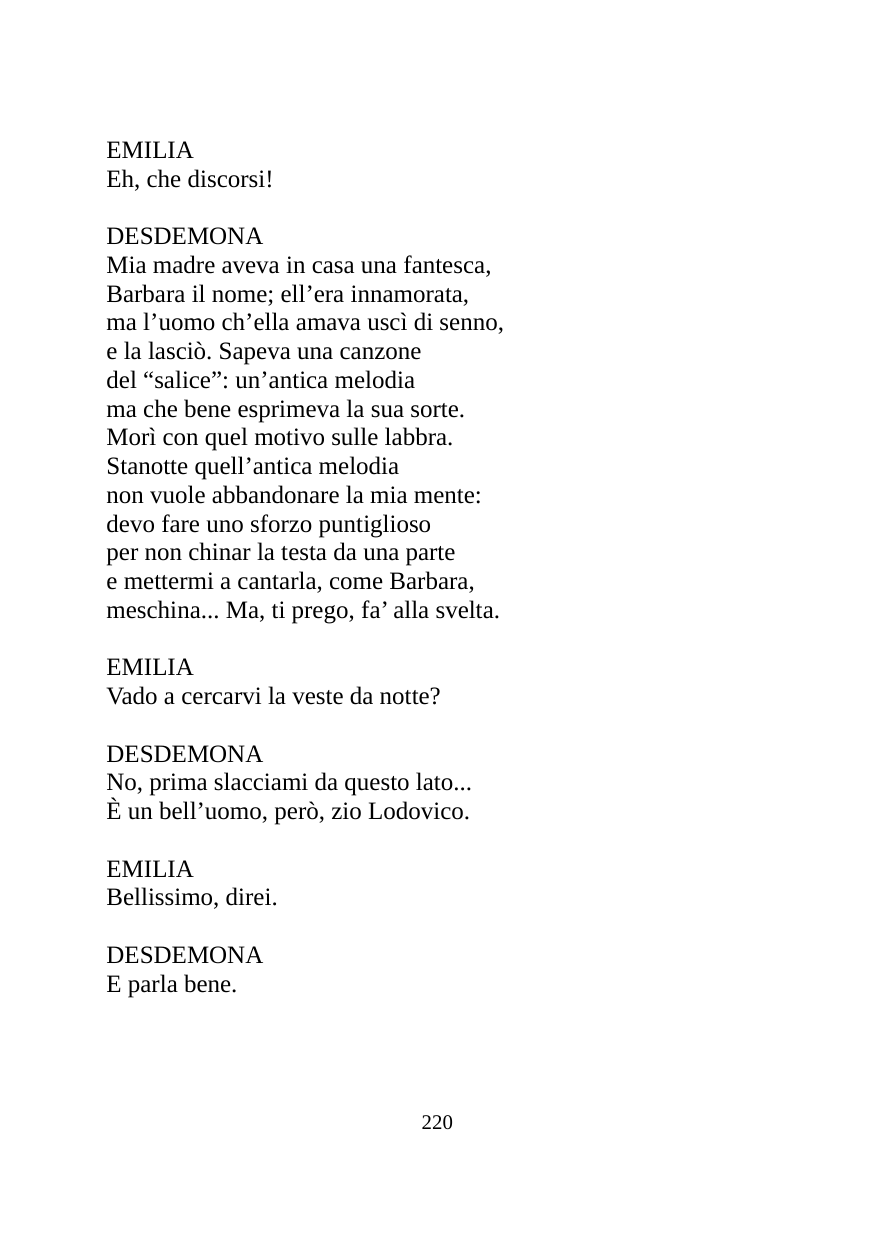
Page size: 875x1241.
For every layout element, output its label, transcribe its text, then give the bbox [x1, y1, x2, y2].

text per non chinar la testa da una parte [106, 537, 768, 566]
text EMILIA Vado a cercarvi la veste da notte? [106, 652, 768, 710]
text EMILIA Eh, che discorsi! [106, 135, 768, 192]
text devo fare uno sforzo puntiglioso [106, 509, 768, 537]
text del “salice”: un’antica melodia [106, 365, 768, 394]
text Barbara il nome; ell’era innamorata, [106, 279, 768, 307]
text È un bell’uomo, però, zio Lodovico. [106, 796, 768, 825]
text ma che bene esprimeva la sua sorte. [106, 394, 768, 422]
text e la lasciò. Sapeva una canzone [106, 336, 768, 365]
text DESDEMONA No, prima slacciami da questo lato... [106, 739, 768, 796]
text non vuole abbandonare la mia mente: [106, 480, 768, 509]
text Morì con quel motivo sulle labbra. [106, 422, 768, 451]
text EMILIA Bellissimo, direi. [106, 854, 768, 911]
text e mettermi a cantarla, come Barbara, [106, 566, 768, 595]
text ma l’uomo ch’ella amava uscì di senno, [106, 307, 768, 336]
text DESDEMONA E parla bene. [106, 940, 768, 997]
text meschina... Ma, ti prego, fa’ alla svelta. [106, 595, 768, 624]
text Stanotte quell’antica melodia [106, 451, 768, 480]
text DESDEMONA Mia madre aveva in casa una fantesca, [106, 221, 768, 279]
